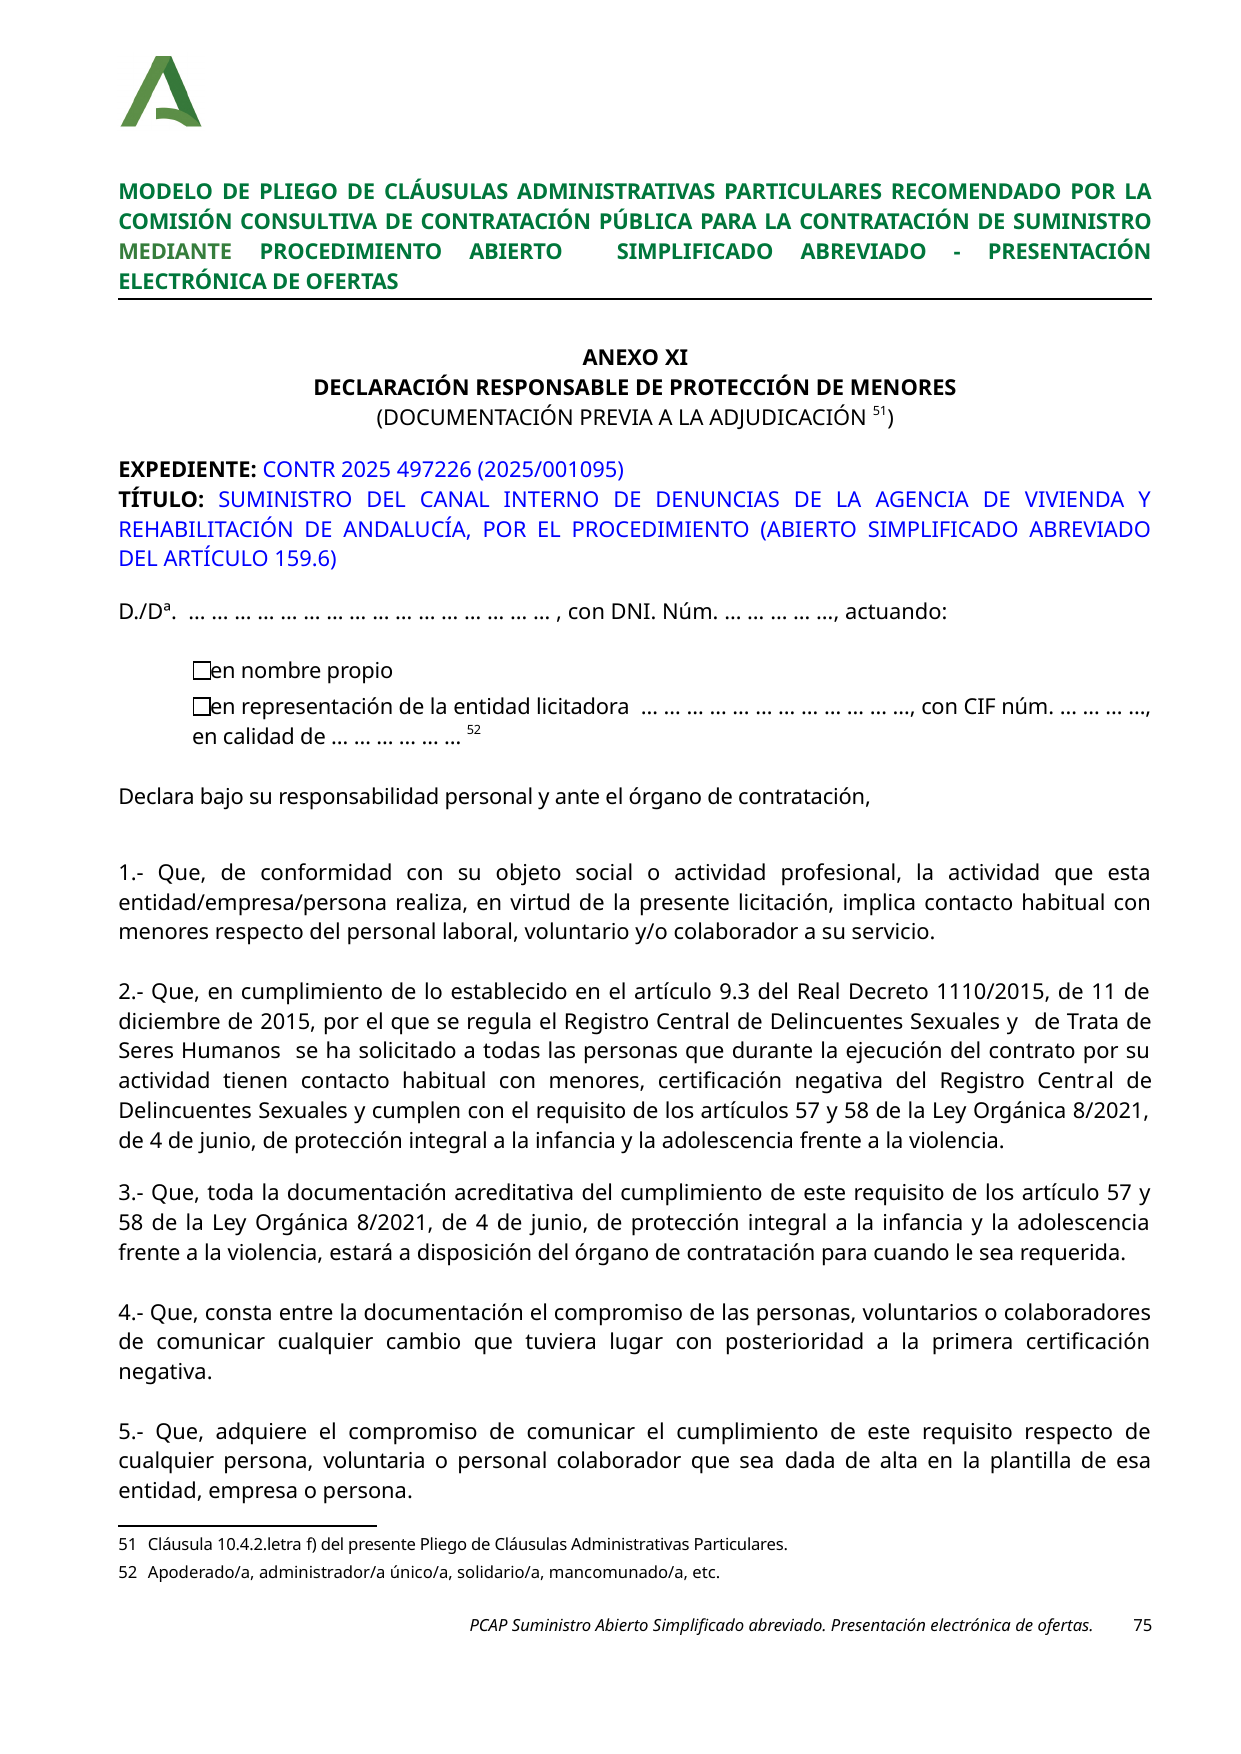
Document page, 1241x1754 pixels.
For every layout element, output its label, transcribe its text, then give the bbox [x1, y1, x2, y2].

text en representación de la entidad licitadora … … … … … … … … … … … …, con CIF núm. … … … …, en calidad de … … … … … … [192, 691, 1152, 751]
text en nombre propio [192, 656, 1152, 685]
text Apoderado/a, administrador/a único/a, solidario/a, mancomunado/a, etc. [118, 1561, 1152, 1584]
text 3.- Que, toda la documentación acreditativa del cumplimiento de este requisito de los artículo 57 y 58 de la Ley Orgánica 8/2021, de 4 de junio, de protección integral a la infancia y la adolescencia frente a la violencia, estará a disposición del órgano de contratación para cuando le sea requerida. [118, 1177, 1152, 1267]
text 2.- Que, en cumplimiento de lo establecido en el artículo 9.3 del Real Decreto 1110/2015, de 11 de diciembre de 2015, por el que se regula el Registro Central de Delincuentes Sexuales y de Trata de Seres Humanos se ha solicitado a todas las personas que durante la ejecución del contrato por su actividad tienen contacto habitual con menores, certificación negativa del Registro Central de Delincuentes Sexuales y cumplen con el requisito de los artículos 57 y 58 de la Ley Orgánica 8/2021, de 4 de junio, de protección integral a la infancia y la adolescencia frente a la violencia. [118, 976, 1152, 1154]
text 5.- Que, adquiere el compromiso de comunicar el cumplimiento de este requisito respecto de cualquier persona, voluntaria o personal colaborador que sea dada de alta en la plantilla de esa entidad, empresa o persona. [118, 1416, 1152, 1505]
text 1.- Que, de conformidad con su objeto social o actividad profesional, la actividad que esta entidad/empresa/persona realiza, en virtud de la presente licitación, implica contacto habitual con menores respecto del personal laboral, voluntario y/o colaborador a su servicio. [118, 857, 1152, 946]
picture [116, 52, 205, 131]
text (DOCUMENTACIÓN PREVIA A LA ADJUDICACIÓN ) [118, 402, 1152, 431]
text EXPEDIENTE: CONTR 2025 497226 (2025/001095) [118, 454, 1152, 484]
text Declara bajo su responsabilidad personal y ante el órgano de contratación, [118, 781, 1152, 811]
text ANEXO XI [118, 342, 1152, 372]
text DECLARACIÓN RESPONSABLE DE PROTECCIÓN DE MENORES [118, 372, 1152, 402]
text TÍTULO: SUMINISTRO DEL CANAL INTERNO DE DENUNCIAS DE LA AGENCIA DE VIVIENDA Y REHABILITACIÓN DE ANDALUCÍA, POR EL PROCEDIMIENTO (ABIERTO SIMPLIFICADO ABREVIADO DEL ARTÍCULO 159.6) [118, 484, 1152, 573]
text D./Dª. … … … … … … … … … … … … … … … … , con DNI. Núm. … … … … …, actuando: [118, 596, 1152, 626]
text MODELO DE PLIEGO DE CLÁUSULAS ADMINISTRATIVAS PARTICULARES RECOMENDADO POR LA COMISIÓN CONSULTIVA DE CONTRATACIÓN PÚBLICA PARA LA CONTRATACIÓN DE SUMINISTRO MEDIANTE PROCEDIMIENTO ABIERTO SIMPLIFICADO ABREVIADO - PRESENTACIÓN ELECTRÓNICA DE OFERTAS [118, 176, 1152, 298]
text 4.- Que, consta entre la documentación el compromiso de las personas, voluntarios o colaboradores de comunicar cualquier cambio que tuviera lugar con posterioridad a la primera certificación negativa. [118, 1296, 1152, 1386]
text Cláusula 10.4.2.letra f) del presente Pliego de Cláusulas Administrativas Particulares. [118, 1532, 1152, 1555]
